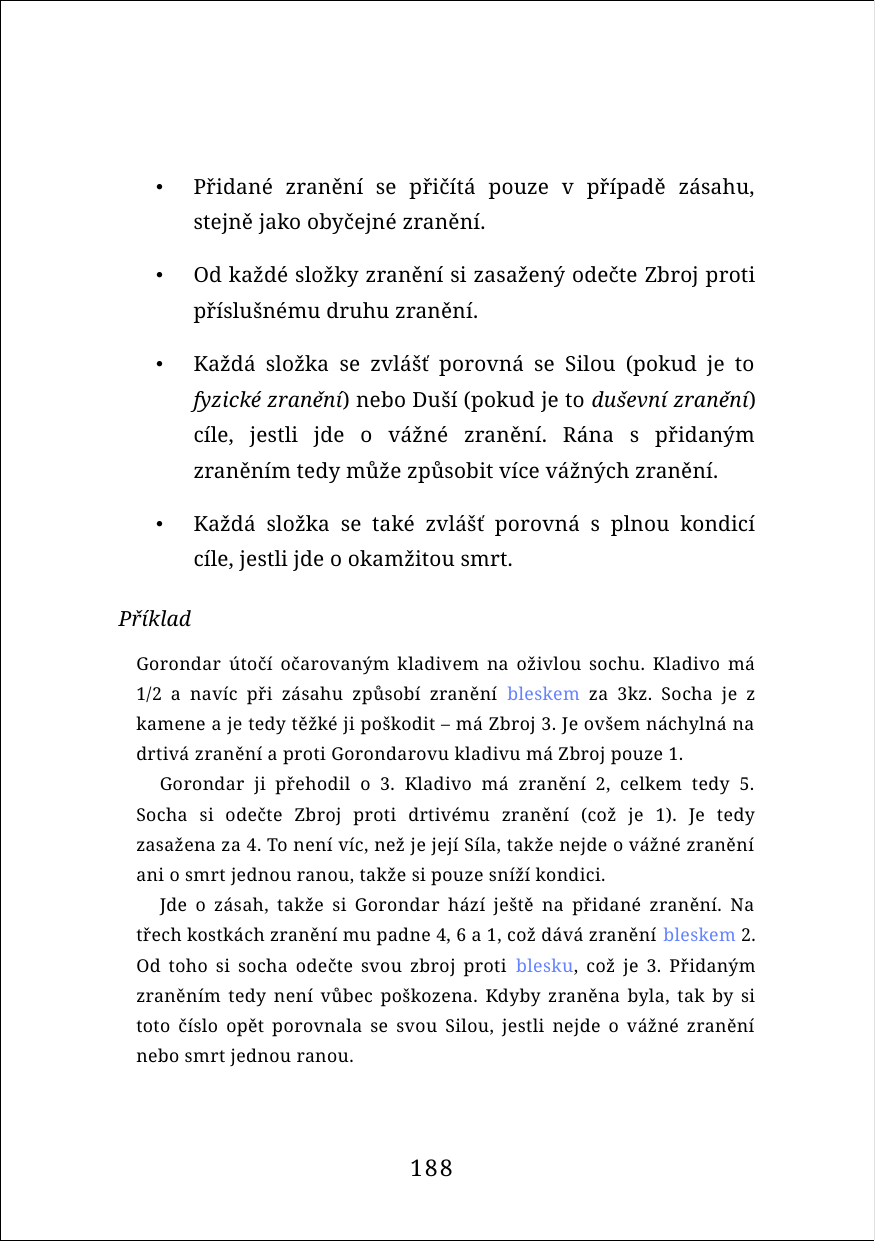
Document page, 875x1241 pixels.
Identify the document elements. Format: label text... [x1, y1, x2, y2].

list Přidané zranění se přičítá pouze v případě zásahu, stejně jako obyčejné zranění. [156, 172, 756, 236]
list Každá složka se zvlášť porovná se Silou (pokud je to fyzické zranění) nebo Duší (pokud je to duševní zranění) cíle, jestli jde o vážné zranění. Rána s přidaným zraněním tedy může způsobit více vážných zranění. [156, 349, 756, 484]
text Gorondar útočí očarovaným kladivem na oživlou sochu. Kladivo má 1/2 a navíc při zásahu způsobí zranění bleskem za 3kz. Socha je z kamene a je tedy těžké ji poškodit – má Zbroj 3. Je ovšem náchylná na drtivá zranění a proti Gorondarovu kladivu má Zbroj pouze 1. Gorondar ji přehodil o 3. Kladivo má zranění 2, celkem tedy 5. Socha si odečte Zbroj proti drtivému zranění (což je 1). Je tedy zasažena za 4. To není víc, než je její Síla, takže nejde o vážné zranění ani o smrt jednou ranou, takže si pouze sníží kondici. Jde o zásah, takže si Gorondar hází ještě na přidané zranění. Na třech kostkách zranění mu padne 4, 6 a 1, což dává zranění bleskem 2. Od toho si socha odečte svou zbroj proti blesku, což je 3. Přidaným zraněním tedy není vůbec poškozena. Kdyby zraněna byla, tak by si toto číslo opět porovnala se svou Silou, jestli nejde o vážné zranění nebo smrt jednou ranou. [136, 651, 756, 1068]
list Každá složka se také zvlášť porovná s plnou kondicí cíle, jestli jde o okamžitou smrt. [156, 509, 756, 573]
list Od každé složky zranění si zasažený odečte Zbroj proti příslušnému druhu zranění. [156, 261, 756, 324]
text Příklad [118, 604, 756, 632]
